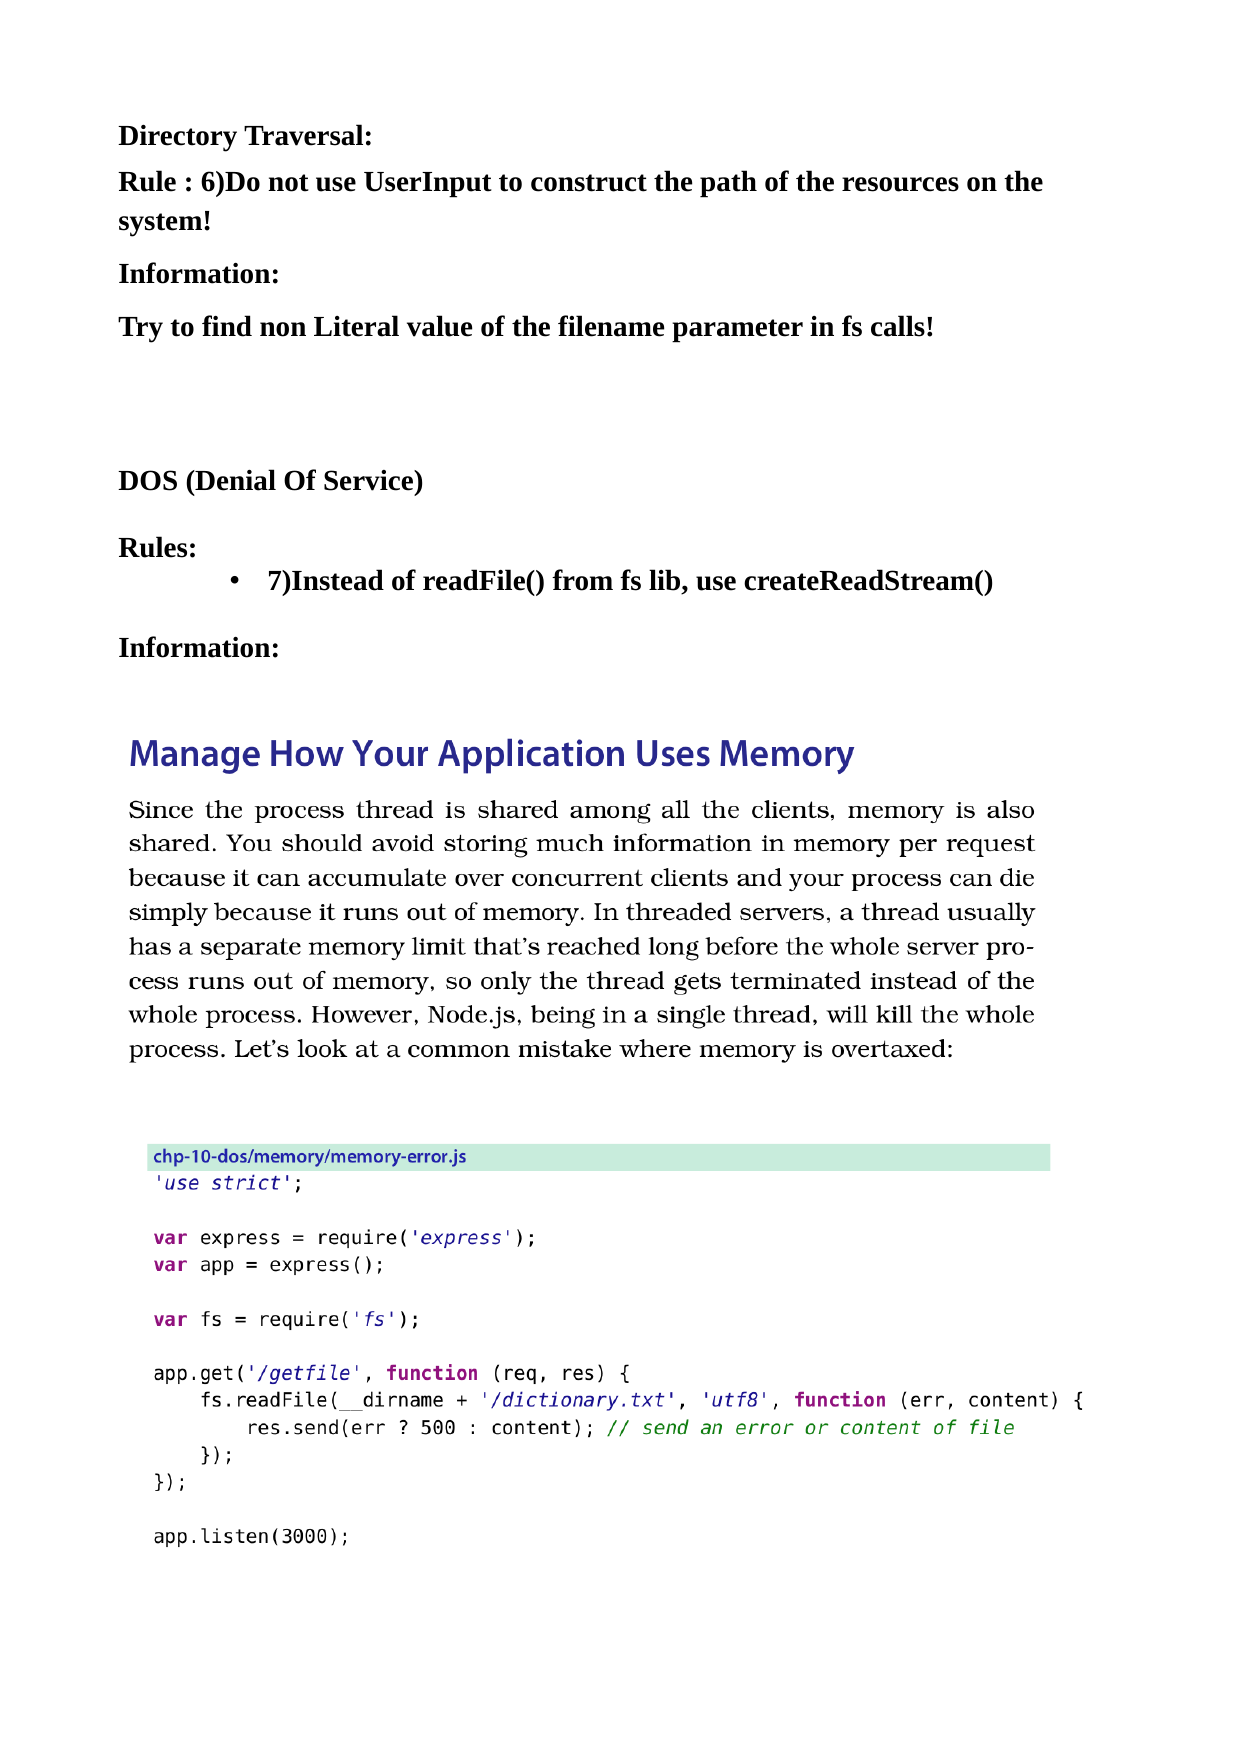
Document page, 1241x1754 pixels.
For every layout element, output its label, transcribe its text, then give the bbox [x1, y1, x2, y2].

text Information: [118, 631, 1122, 664]
subtitle Directory Traversal: [118, 118, 1122, 152]
text Information: [118, 256, 1122, 289]
text Rule : 6)Do not use UserInput to construct the path of the resources on the system! [118, 164, 1122, 236]
text DOS (Denial Of Service) [118, 463, 1122, 496]
picture [118, 731, 1123, 1070]
text Rules: [118, 530, 1122, 563]
picture [118, 1136, 1123, 1571]
list 7)Instead of readFile() from fs lib, use createReadStream() [229, 563, 1122, 597]
text Try to find non Literal value of the filename parameter in fs calls! [118, 309, 1122, 342]
